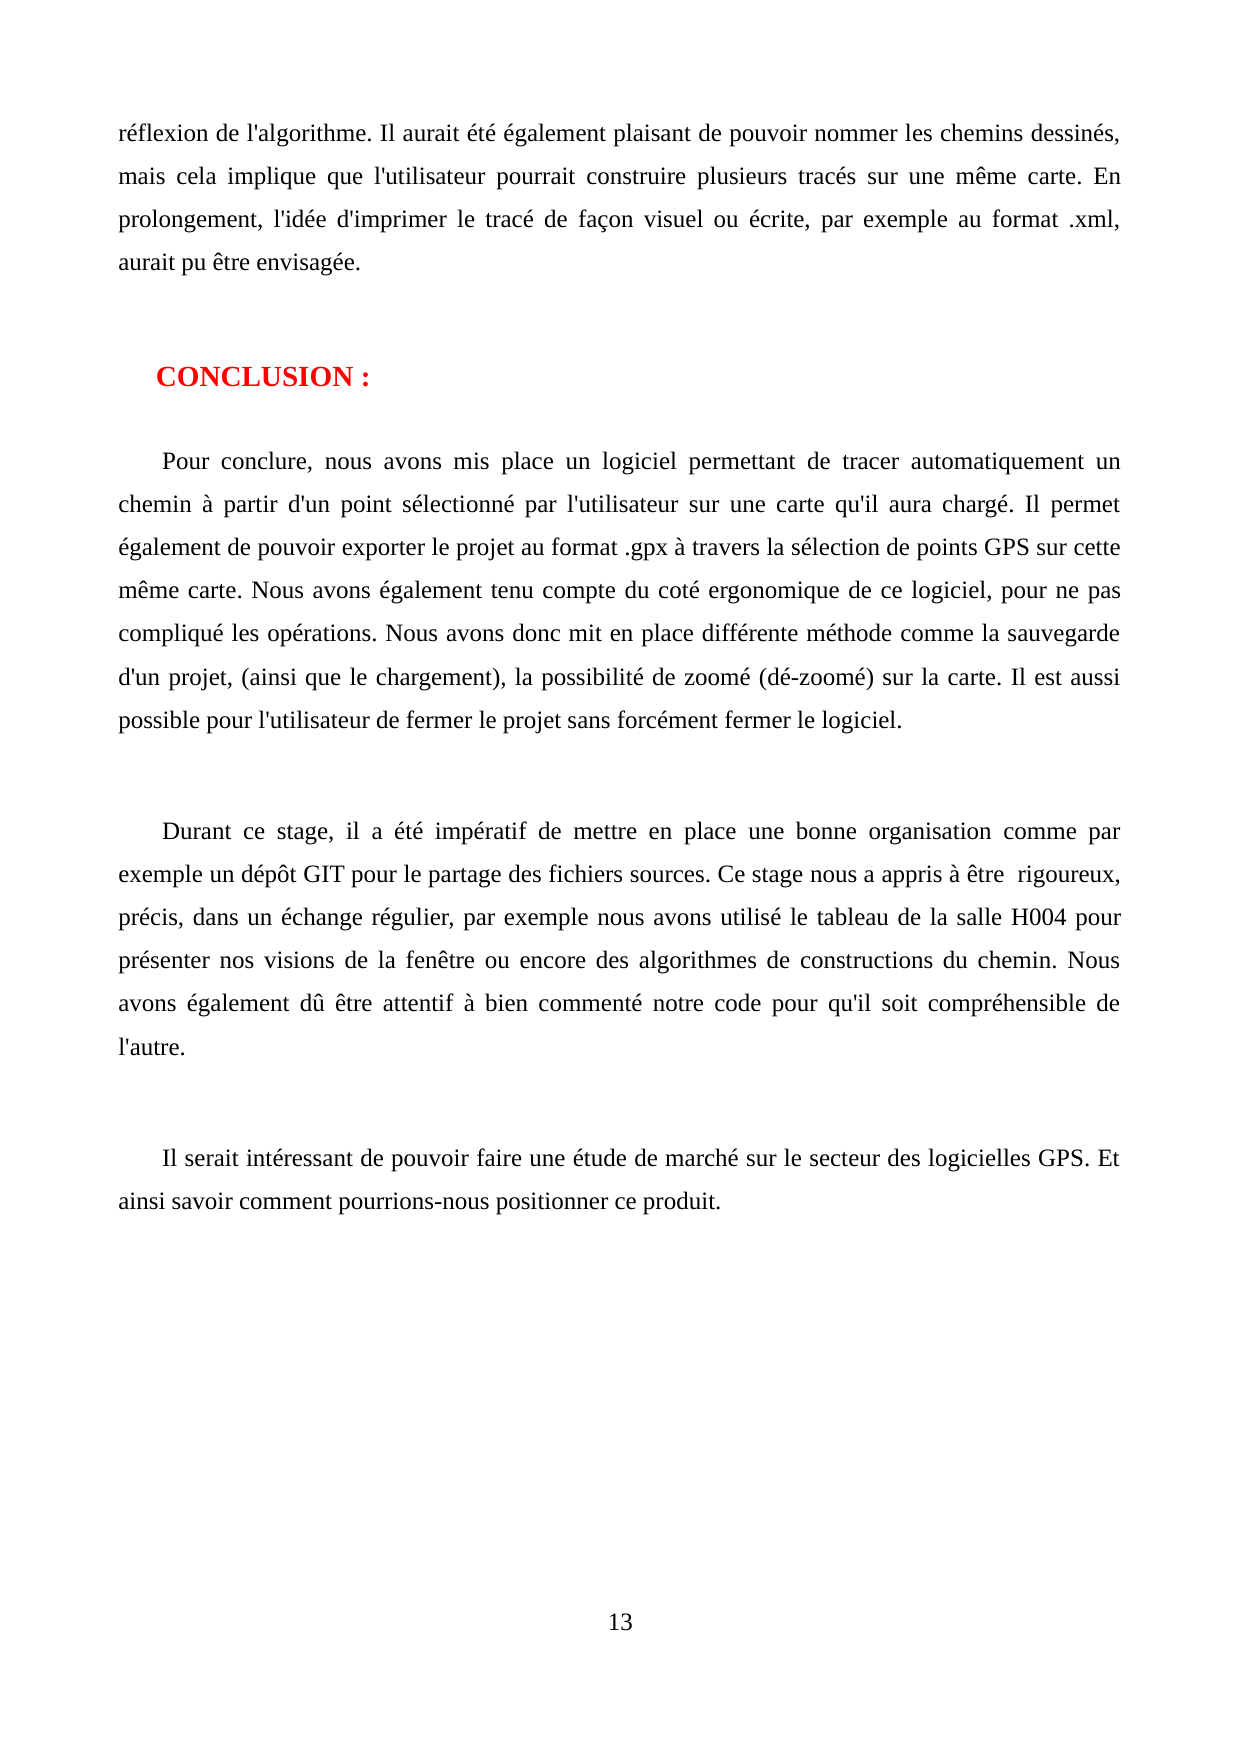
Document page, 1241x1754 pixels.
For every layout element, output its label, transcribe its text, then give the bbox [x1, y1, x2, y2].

text Il serait intéressant de pouvoir faire une étude de marché sur le secteur des logicielles GPS. Et ainsi savoir comment pourrions-nous positionner ce produit. [118, 1143, 1122, 1215]
text Durant ce stage, il a été impératif de mettre en place une bonne organisation comme par exemple un dépôt GIT pour le partage des fichiers sources. Ce stage nous a appris à être rigoureux, précis, dans un échange régulier, par exemple nous avons utilisé le tableau de la salle H004 pour présenter nos visions de la fenêtre ou encore des algorithmes de constructions du chemin. Nous avons également dû être attentif à bien commenté notre code pour qu'il soit compréhensible de l'autre. [118, 816, 1122, 1060]
text réflexion de l'algorithme. Il aurait été également plaisant de pouvoir nommer les chemins dessinés, mais cela implique que l'utilisateur pourrait construire plusieurs tracés sur une même carte. En prolongement, l'idée d'imprimer le tracé de façon visuel ou écrite, par exemple au format .xml, aurait pu être envisagée. [118, 118, 1122, 276]
text Pour conclure, nous avons mis place un logiciel permettant de tracer automatiquement un chemin à partir d'un point sélectionné par l'utilisateur sur une carte qu'il aura chargé. Il permet également de pouvoir exporter le projet au format .gpx à travers la sélection de points GPS sur cette même carte. Nous avons également tenu compte du coté ergonomique de ce logiciel, pour ne pas compliqué les opérations. Nous avons donc mit en place différente méthode comme la sauvegarde d'un projet, (ainsi que le chargement), la possibilité de zoomé (dé-zoomé) sur la carte. Il est aussi possible pour l'utilisateur de fermer le projet sans forcément fermer le logiciel. [118, 446, 1122, 733]
subtitle CONCLUSION : [156, 359, 1122, 392]
